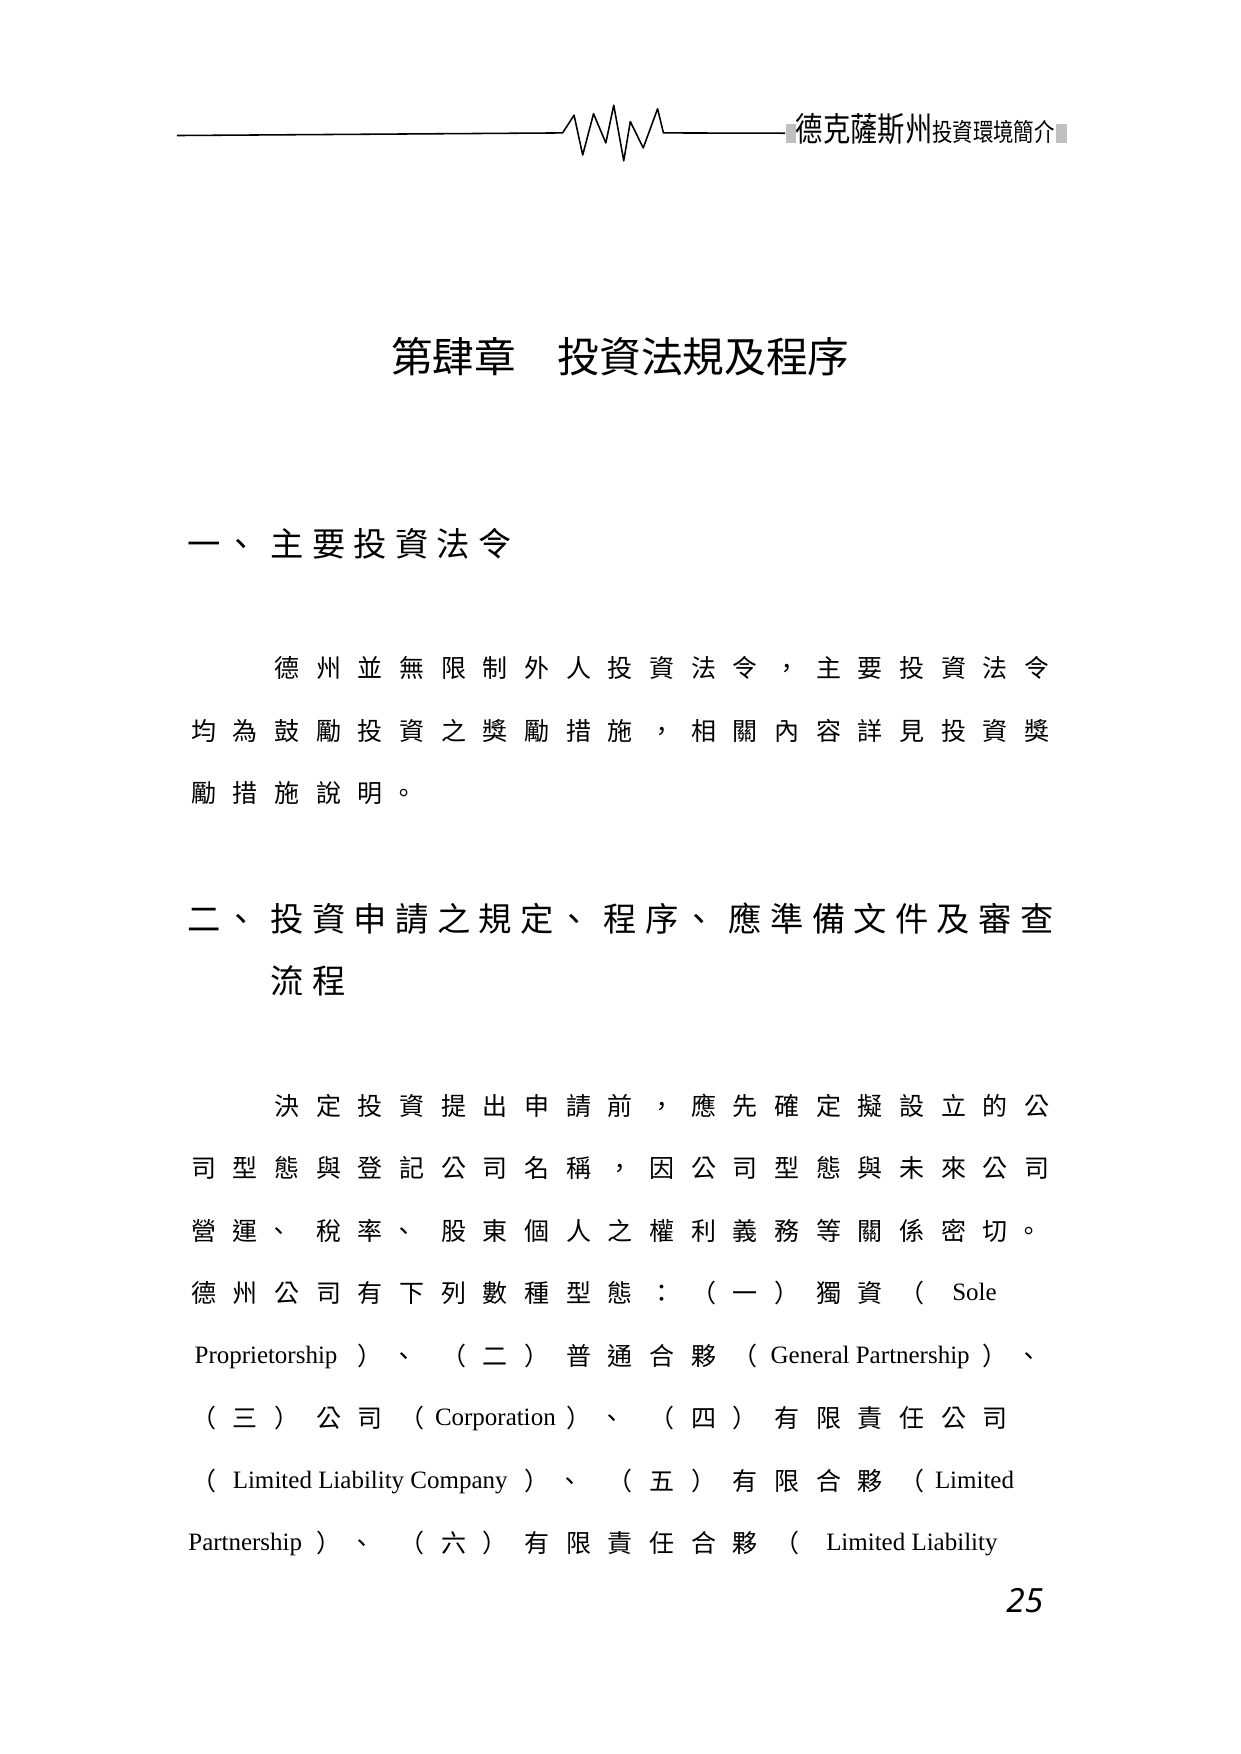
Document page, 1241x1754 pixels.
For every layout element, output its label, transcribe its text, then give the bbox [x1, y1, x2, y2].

text 二、投資申請之規定、程序、應準備文件及審查流程 [183, 875, 1058, 1000]
text 第肆章 投資法規及程序 [183, 313, 1058, 375]
text 一、主要投資法令 [183, 500, 1058, 563]
text 決定投資提出申請前，應先確定擬設立的公司型態與登記公司名稱，因公司型態與未來公司營運、稅率、股東個人之權利義務等關係密切。德州公司有下列數種型態：（一）獨資（Sole Proprietorship）、（二）普通合夥（General Partnership）、（三）公司（Corporation）、（四）有限責任公司（Limited Liability Company）、（五）有限合夥（Limited Partnership）、（六）有限責任合夥（Limited Liability [183, 1063, 1058, 1563]
text 德州並無限制外人投資法令，主要投資法令均為鼓勵投資之獎勵措施，相關內容詳見投資獎勵措施說明。 [183, 625, 1058, 813]
